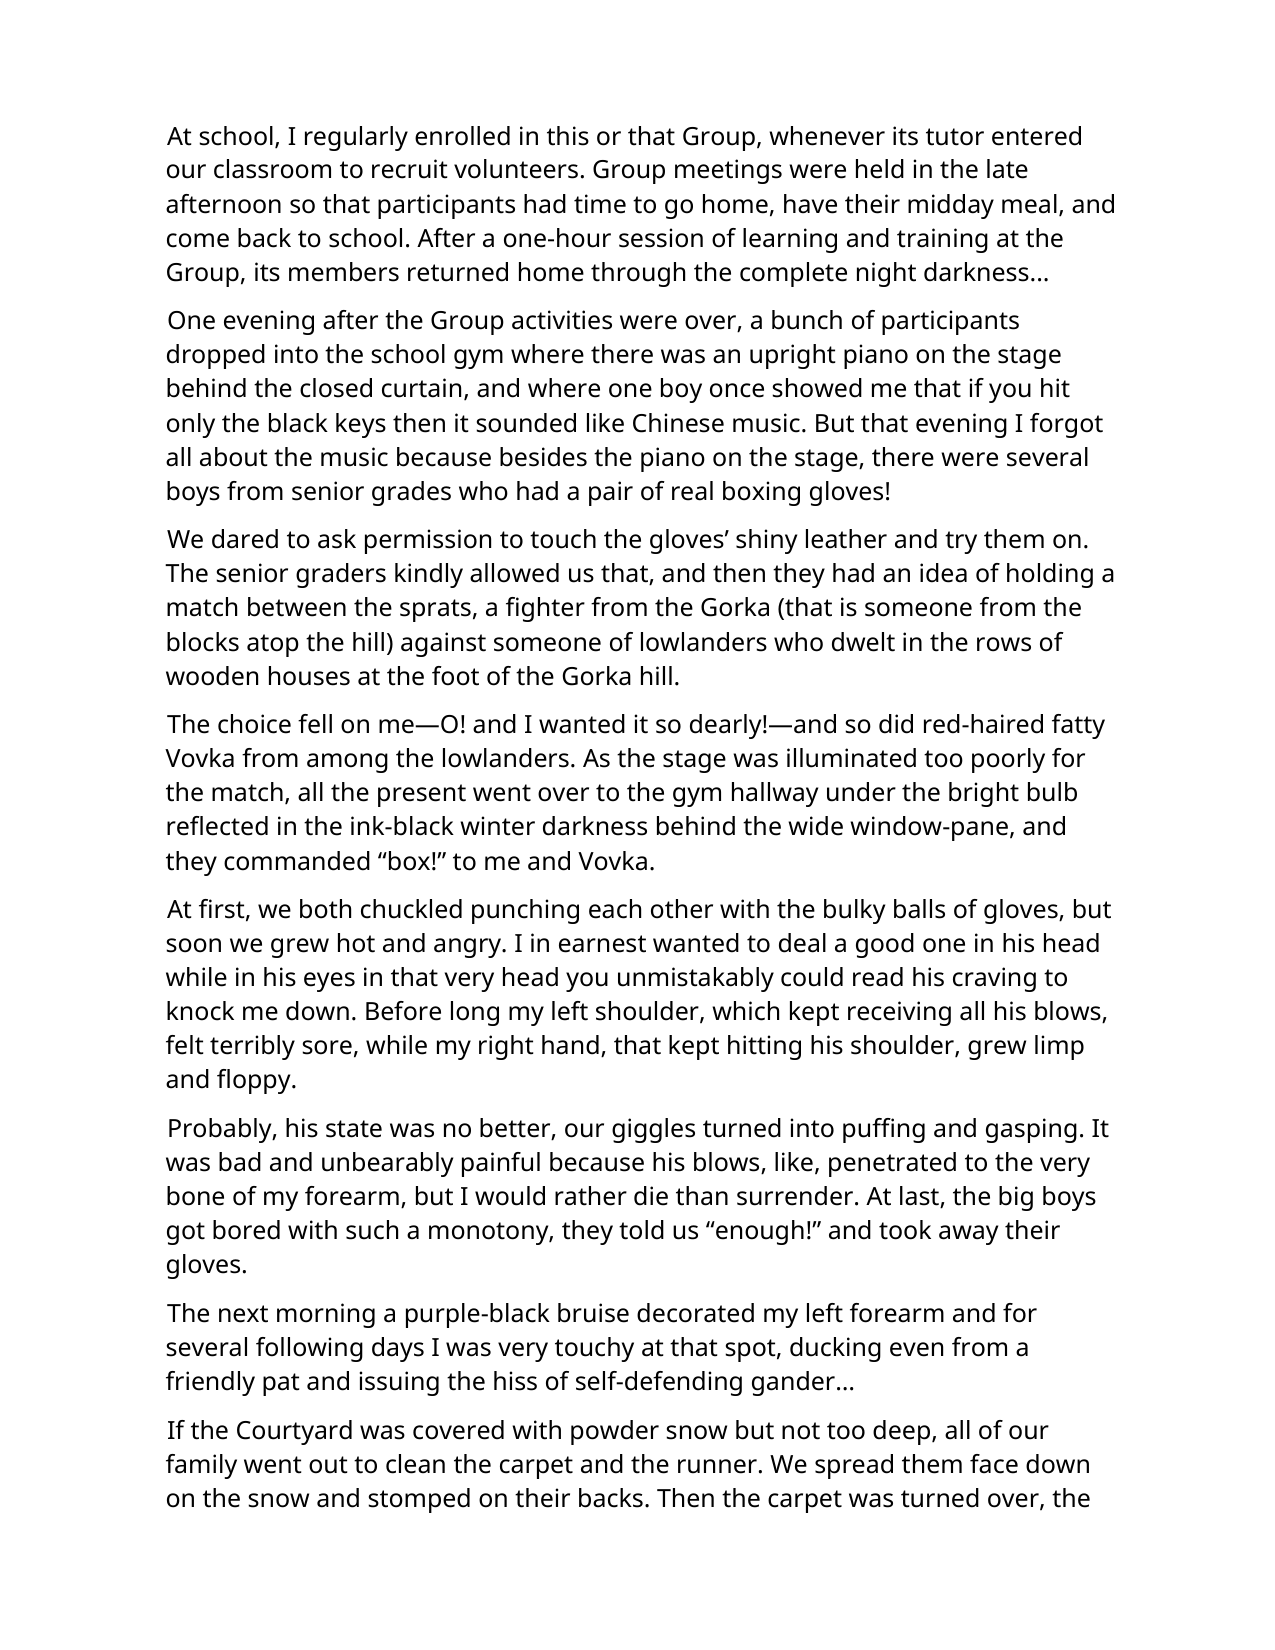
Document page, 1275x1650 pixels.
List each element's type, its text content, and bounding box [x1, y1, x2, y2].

text At school, I regularly enrolled in this or that Group, whenever its tutor entered our classroom to recruit volunteers. Group meetings were held in the late afternoon so that participants had time to go home, have their midday meal, and come back to school. After a one-hour session of learning and training at the Group, its members returned home through the complete night darkness... [165, 118, 1118, 288]
text We dared to ask permission to touch the gloves’ shiny leather and try them on. The senior graders kindly allowed us that, and then they had an idea of holding a match between the sprats, a fighter from the Gorka (that is someone from the blocks atop the hill) against someone of lowlanders who dwelt in the rows of wooden houses at the foot of the Gorka hill. [165, 522, 1118, 692]
text At first, we both chuckled punching each other with the bulky balls of gloves, but soon we grew hot and angry. I in earnest wanted to deal a good one in his head while in his eyes in that very head you unmistakably could read his craving to knock me down. Before long my left shoulder, which kept receiving all his blows, felt terribly sore, while my right hand, that kept hitting his shoulder, grew limp and floppy. [165, 892, 1118, 1096]
text The next morning a purple-black bruise decorated my left forearm and for several following days I was very touchy at that spot, ducking even from a friendly pat and issuing the hiss of self-defending gander… [165, 1296, 1118, 1398]
text Probably, his state was no better, our giggles turned into puffing and gasping. It was bad and unbearably painful because his blows, like, penetrated to the very bone of my forearm, but I would rather die than surrender. At last, the big boys got bored with such a monotony, they told us “enough!” and took away their gloves. [165, 1111, 1118, 1281]
text If the Courtyard was covered with powder snow but not too deep, all of our family went out to clean the carpet and the runner. We spread them face down on the snow and stomped on their backs. Then the carpet was turned over, the [165, 1412, 1118, 1514]
text One evening after the Group activities were over, a bunch of participants dropped into the school gym where there was an upright piano on the stage behind the closed curtain, and where one boy once showed me that if you hit only the black keys then it sounded like Chinese music. But that evening I forgot all about the music because besides the piano on the stage, there were several boys from senior grades who had a pair of real boxing gloves! [165, 303, 1118, 507]
text The choice fell on me—O! and I wanted it so dearly!—and so did red-haired fatty Vovka from among the lowlanders. As the stage was illuminated too poorly for the match, all the present went over to the gym hallway under the bright bulb reflected in the ink-black winter darkness behind the wide window-pane, and they commanded “box!” to me and Vovka. [165, 707, 1118, 877]
